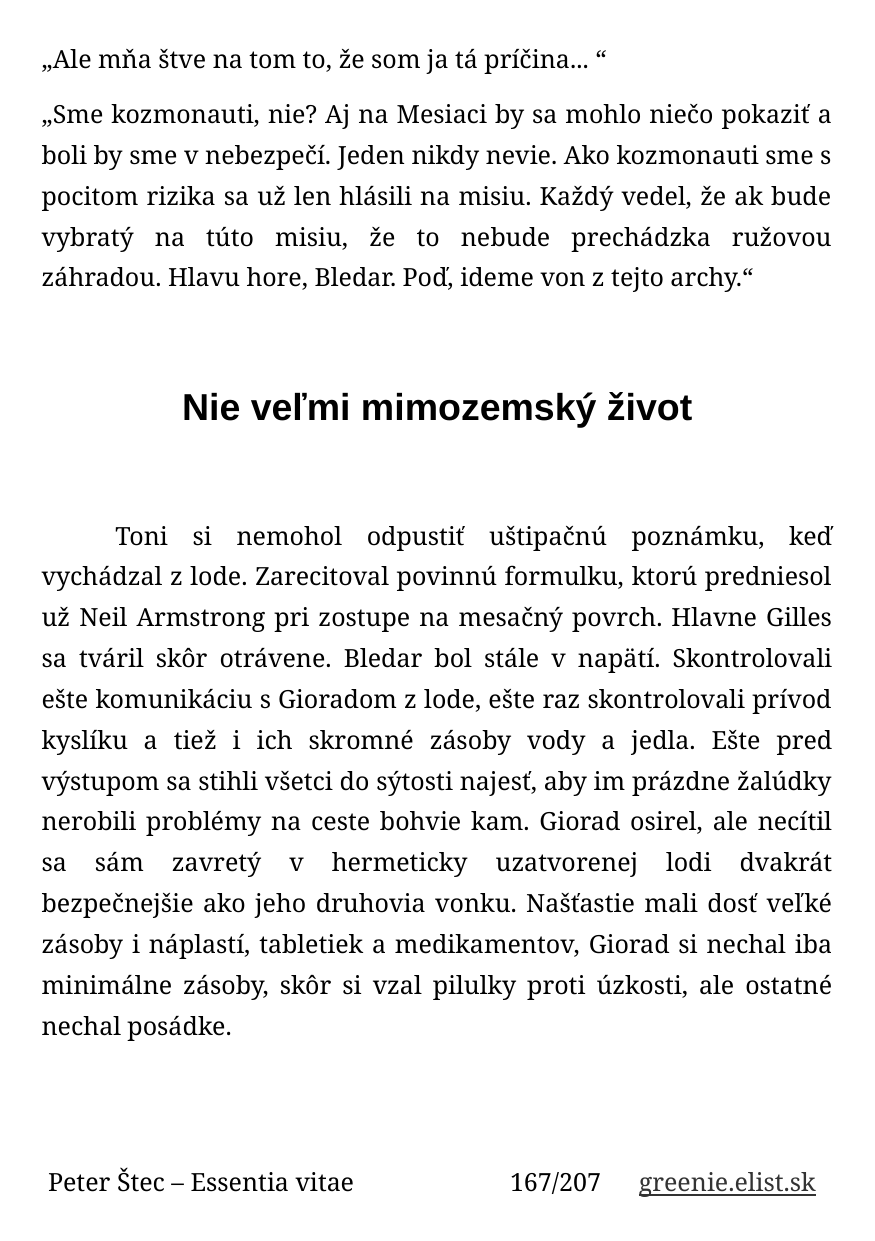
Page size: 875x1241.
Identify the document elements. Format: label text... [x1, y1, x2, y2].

subtitle Nie veľmi mimozemský život [41, 386, 833, 429]
text „Ale mňa štve na tom to, že som ja tá príčina... “ [41, 41, 833, 75]
text „Sme kozmonauti, nie? Aj na Mesiaci by sa mohlo niečo pokaziť a boli by sme v nebezpečí. Jeden nikdy nevie. Ako kozmonauti sme s pocitom rizika sa už len hlásili na misiu. Každý vedel, že ak bude vybratý na túto misiu, že to nebude prechádzka ružovou záhradou. Hlavu hore, Bledar. Poď, ideme von z tejto archy.“ [41, 97, 833, 294]
text Toni si nemohol odpustiť uštipačnú poznámku, keď vychádzal z lode. Zarecitoval povinnú formulku, ktorú predniesol už Neil Armstrong pri zostupe na mesačný povrch. Hlavne Gilles sa tváril skôr otrávene. Bledar bol stále v napätí. Skontrolovali ešte komunikáciu s Gioradom z lode, ešte raz skontrolovali prívod kyslíku a tiež i ich skromné zásoby vody a jedla. Ešte pred výstupom sa stihli všetci do sýtosti najesť, aby im prázdne žalúdky nerobili problémy na ceste bohvie kam. Giorad osirel, ale necítil sa sám zavretý v hermeticky uzatvorenej lodi dvakrát bezpečnejšie ako jeho druhovia vonku. Našťastie mali dosť veľké zásoby i náplastí, tabletiek a medikamentov, Giorad si nechal iba minimálne zásoby, skôr si vzal pilulky proti úzkosti, ale ostatné nechal posádke. [41, 518, 833, 1042]
